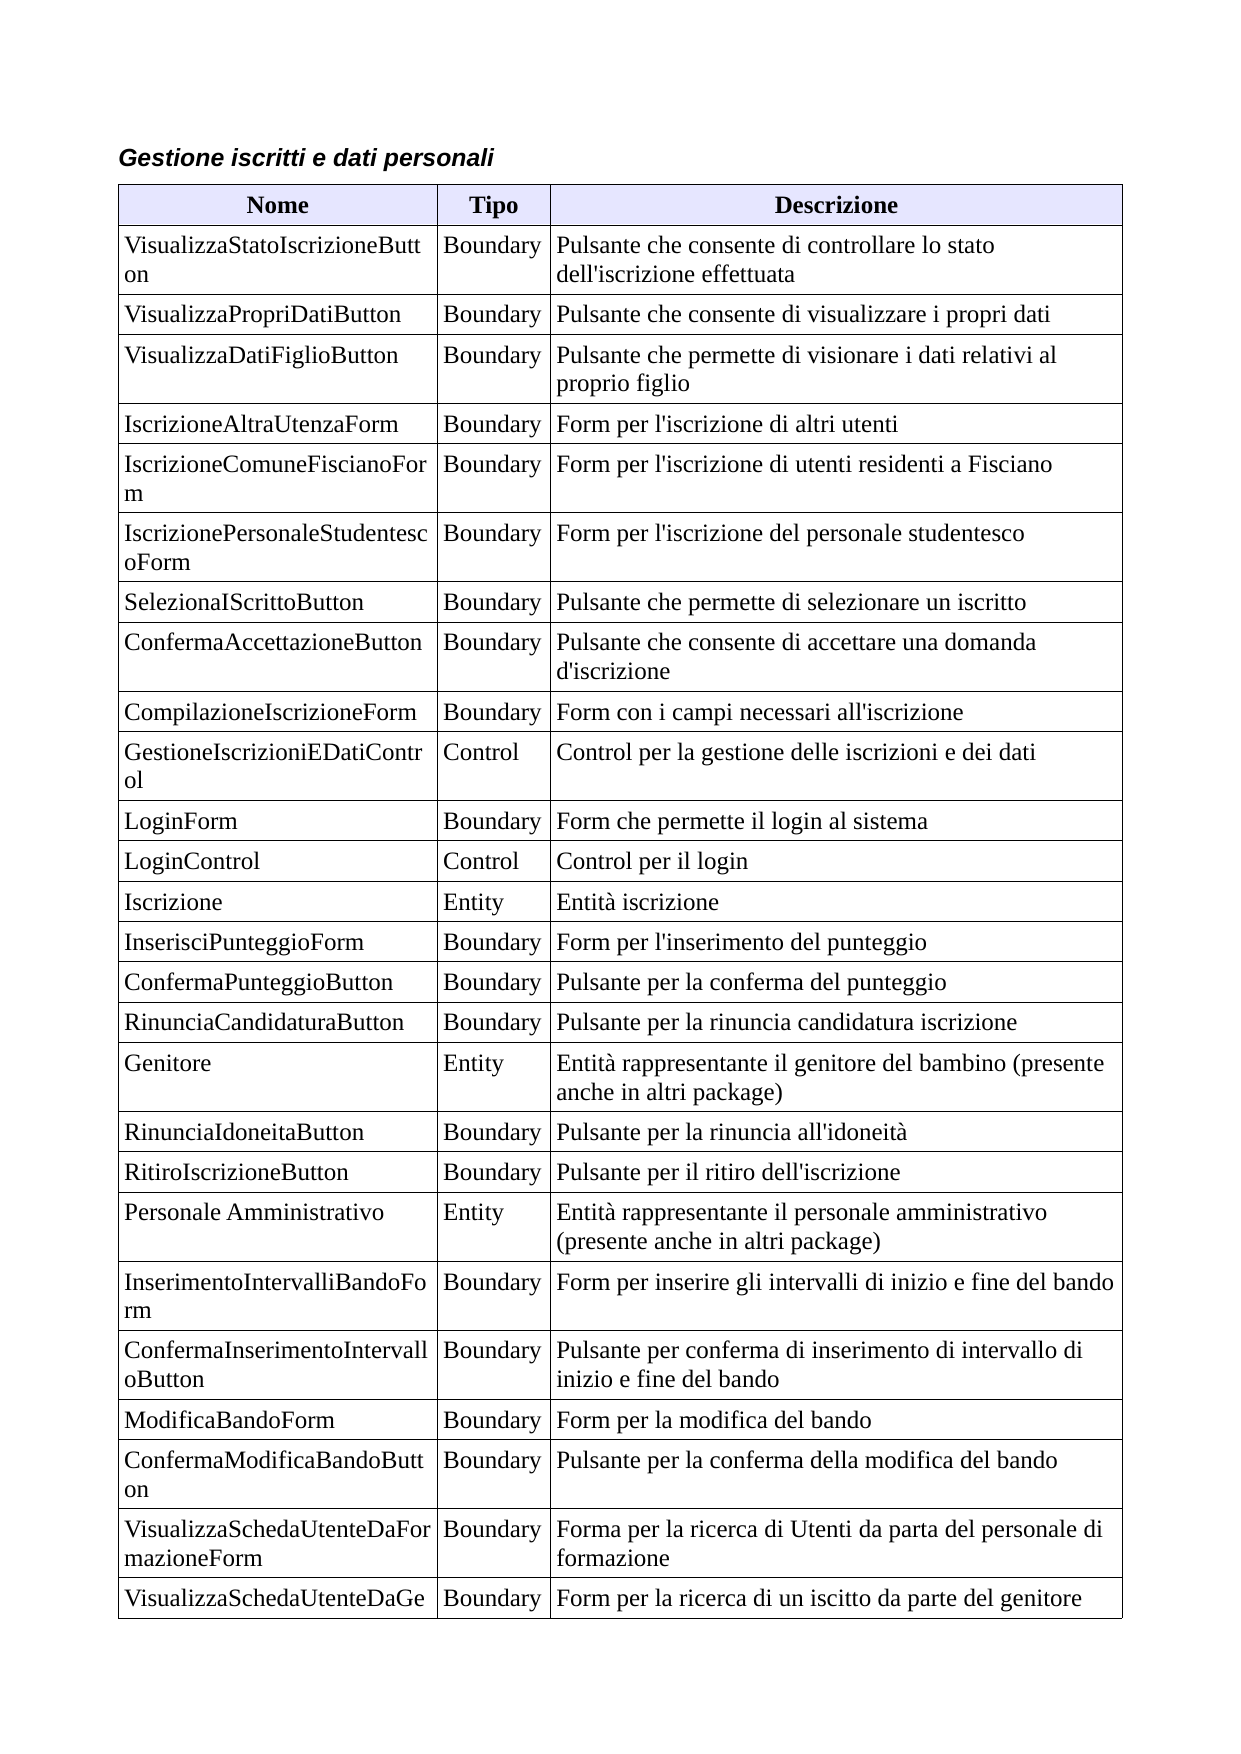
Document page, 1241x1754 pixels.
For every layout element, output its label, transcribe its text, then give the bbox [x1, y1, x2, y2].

table_cell Boundary [438, 1400, 550, 1439]
table_cell InserimentoIntervalliBandoForm [119, 1262, 437, 1330]
table_cell Pulsante per la rinuncia candidatura iscrizione [551, 1003, 1122, 1042]
table_cell Control per la gestione delle iscrizioni e dei dati [551, 732, 1122, 800]
table_cell Control [438, 732, 550, 800]
table_cell Pulsante per il ritiro dell'iscrizione [551, 1152, 1122, 1192]
table_cell RinunciaIdoneitaButton [119, 1112, 437, 1151]
table_cell ConfermaInserimentoIntervalloButton [119, 1331, 437, 1399]
table_cell Iscrizione [119, 882, 437, 921]
table_cell Boundary [438, 1152, 550, 1192]
table_cell Form per l'iscrizione del personale studentesco [551, 513, 1122, 581]
table_cell Entità rappresentante il genitore del bambino (presente anche in altri package) [551, 1043, 1122, 1111]
table_cell VisualizzaSchedaUtenteDaGe [119, 1578, 437, 1618]
table_cell ModificaBandoForm [119, 1400, 437, 1439]
table_cell Pulsante per la rinuncia all'idoneità [551, 1112, 1122, 1151]
table_cell Form per l'iscrizione di utenti residenti a Fisciano [551, 444, 1122, 512]
table_cell Boundary [438, 962, 550, 1002]
table_cell Form per inserire gli intervalli di inizio e fine del bando [551, 1262, 1122, 1330]
table_header Nome [119, 185, 437, 224]
table_cell Pulsante per la conferma del punteggio [551, 962, 1122, 1002]
table_cell Control [438, 841, 550, 881]
table_cell Form per la ricerca di un iscitto da parte del genitore [551, 1578, 1122, 1618]
table_cell Form per l'iscrizione di altri utenti [551, 404, 1122, 443]
table_cell IscrizionePersonaleStudentescoForm [119, 513, 437, 581]
table_cell Boundary [438, 1331, 550, 1399]
table_cell Boundary [438, 1112, 550, 1151]
table_cell Boundary [438, 335, 550, 403]
table_cell RinunciaCandidaturaButton [119, 1003, 437, 1042]
table_cell Entità rappresentante il personale amministrativo (presente anche in altri package) [551, 1193, 1122, 1261]
table_cell Boundary [438, 922, 550, 961]
table_cell Boundary [438, 582, 550, 622]
table_cell Form con i campi necessari all'iscrizione [551, 692, 1122, 731]
table_cell Boundary [438, 1262, 550, 1330]
table_cell Boundary [438, 444, 550, 512]
table_cell VisualizzaStatoIscrizioneButton [119, 226, 437, 293]
table_cell Pulsante per conferma di inserimento di intervallo di inizio e fine del bando [551, 1331, 1122, 1399]
table_cell Boundary [438, 692, 550, 731]
subtitle Gestione iscritti e dati personali [118, 143, 1122, 172]
table_cell ConfermaAccettazioneButton [119, 623, 437, 691]
table_cell CompilazioneIscrizioneForm [119, 692, 437, 731]
table_cell Control per il login [551, 841, 1122, 881]
table_cell Boundary [438, 404, 550, 443]
table_cell Boundary [438, 1440, 550, 1508]
table_cell VisualizzaDatiFiglioButton [119, 335, 437, 403]
table_cell Boundary [438, 1003, 550, 1042]
table_cell Boundary [438, 295, 550, 334]
table_cell IscrizioneAltraUtenzaForm [119, 404, 437, 443]
table_header Descrizione [551, 185, 1122, 224]
table_header Tipo [438, 185, 550, 224]
table_cell Pulsante che consente di accettare una domanda d'iscrizione [551, 623, 1122, 691]
table_cell ConfermaPunteggioButton [119, 962, 437, 1002]
table_cell LoginForm [119, 801, 437, 840]
table_cell VisualizzaSchedaUtenteDaFormazioneForm [119, 1509, 437, 1577]
table_cell Boundary [438, 226, 550, 293]
table_cell Form per la modifica del bando [551, 1400, 1122, 1439]
table_cell RitiroIscrizioneButton [119, 1152, 437, 1192]
table_cell Form che permette il login al sistema [551, 801, 1122, 840]
table_cell Boundary [438, 1578, 550, 1618]
table_cell Entità iscrizione [551, 882, 1122, 921]
table_cell Pulsante per la conferma della modifica del bando [551, 1440, 1122, 1508]
table_cell Pulsante che consente di visualizzare i propri dati [551, 295, 1122, 334]
table_cell Boundary [438, 513, 550, 581]
table_cell Boundary [438, 623, 550, 691]
table_cell Boundary [438, 801, 550, 840]
table_cell ConfermaModificaBandoButton [119, 1440, 437, 1508]
table_cell Entity [438, 1193, 550, 1261]
table_cell IscrizioneComuneFiscianoForm [119, 444, 437, 512]
table_cell VisualizzaPropriDatiButton [119, 295, 437, 334]
table_cell Form per l'inserimento del punteggio [551, 922, 1122, 961]
table_cell LoginControl [119, 841, 437, 881]
table_cell Pulsante che permette di selezionare un iscritto [551, 582, 1122, 622]
table_cell GestioneIscrizioniEDatiControl [119, 732, 437, 800]
table_cell Pulsante che permette di visionare i dati relativi al proprio figlio [551, 335, 1122, 403]
table_cell Personale Amministrativo [119, 1193, 437, 1261]
table_cell Genitore [119, 1043, 437, 1111]
table_cell Forma per la ricerca di Utenti da parta del personale di formazione [551, 1509, 1122, 1577]
table_cell Entity [438, 882, 550, 921]
table_cell Boundary [438, 1509, 550, 1577]
table_cell Entity [438, 1043, 550, 1111]
table_cell Pulsante che consente di controllare lo stato dell'iscrizione effettuata [551, 226, 1122, 293]
table_cell SelezionaIScrittoButton [119, 582, 437, 622]
table_cell InserisciPunteggioForm [119, 922, 437, 961]
